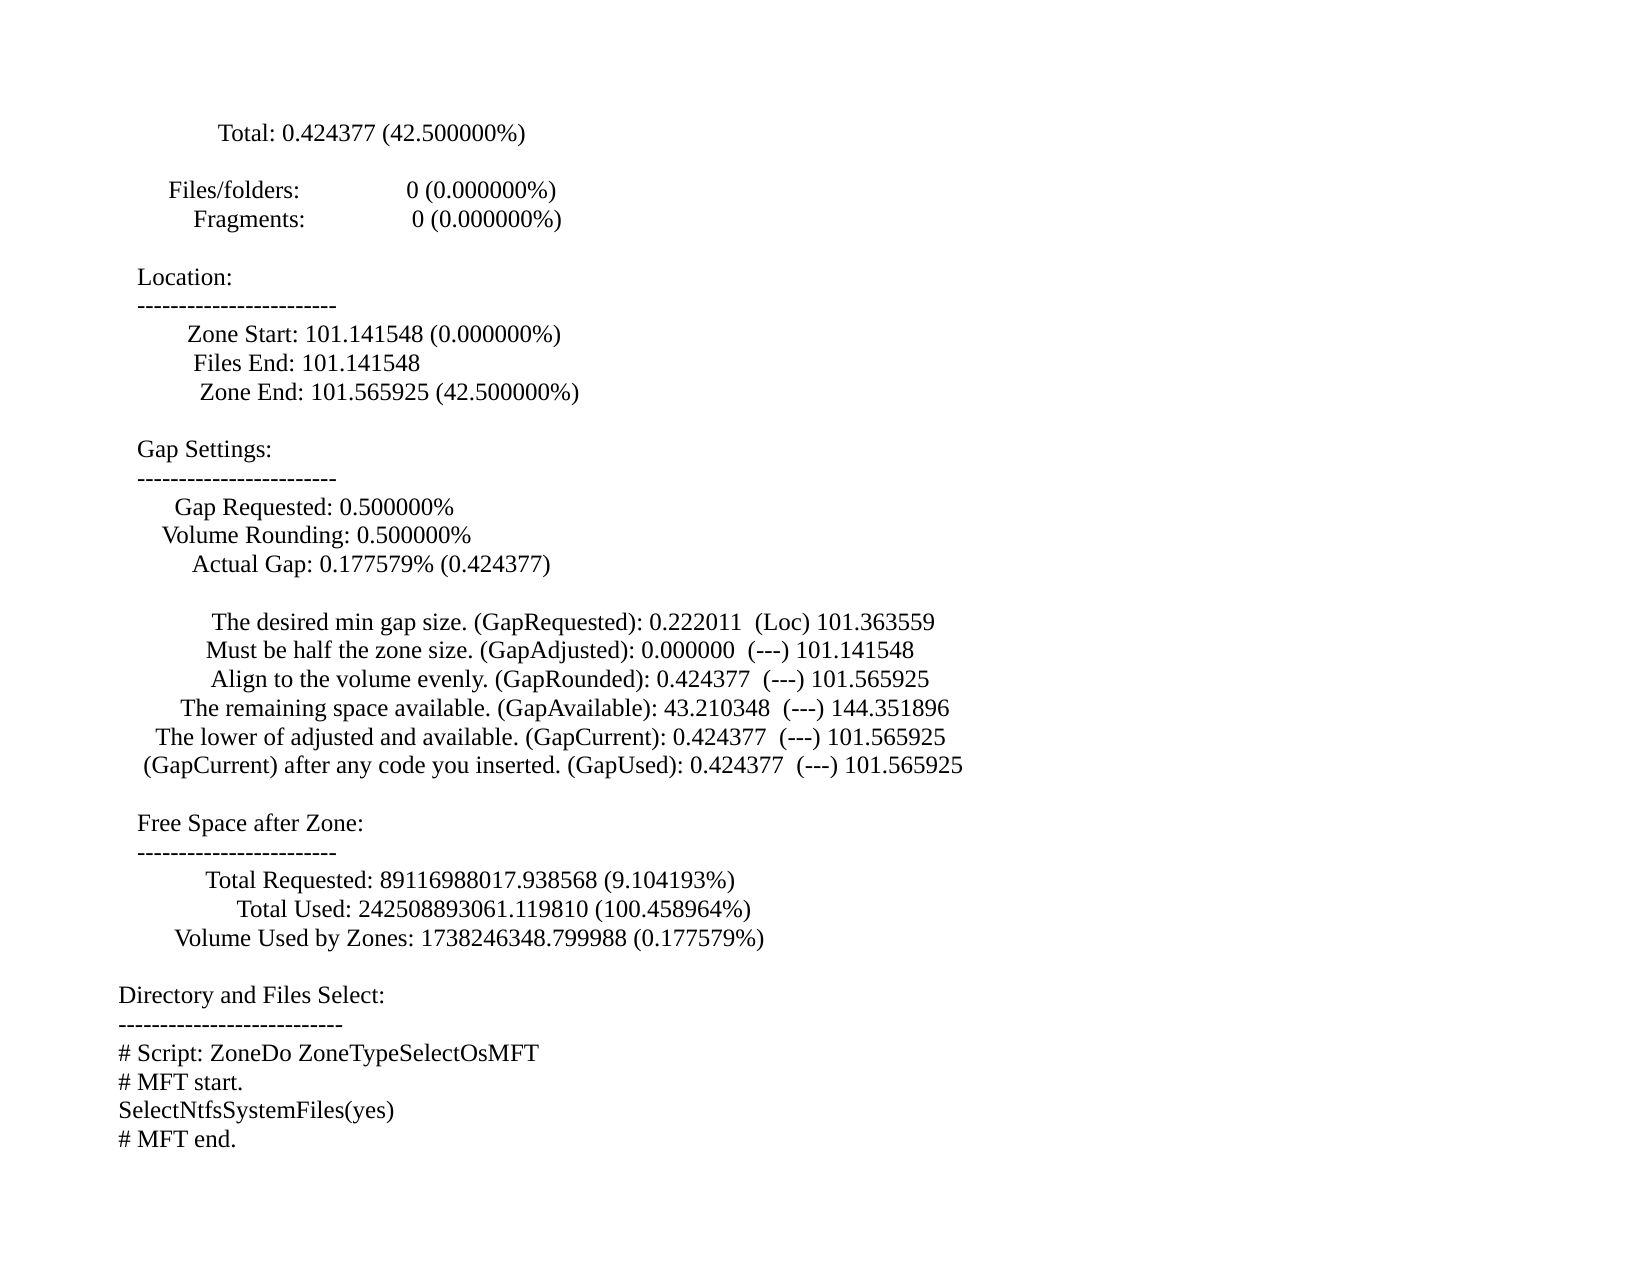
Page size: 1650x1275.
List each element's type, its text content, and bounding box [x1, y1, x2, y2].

text Free Space after Zone: [118, 808, 1532, 837]
text Total Requested: 89116988017.938568 (9.104193%) [118, 866, 1532, 894]
text Align to the volume evenly. (GapRounded): 0.424377 (---) 101.565925 [118, 664, 1532, 693]
text The desired min gap size. (GapRequested): 0.222011 (Loc) 101.363559 [118, 607, 1532, 636]
text Zone End: 101.565925 (42.500000%) [118, 377, 1532, 406]
text SelectNtfsSystemFiles(yes) [118, 1096, 1532, 1124]
text # MFT start. [118, 1067, 1532, 1096]
text The remaining space available. (GapAvailable): 43.210348 (---) 144.351896 [118, 693, 1532, 722]
text ------------------------ [118, 463, 1532, 492]
text # MFT end. [118, 1124, 1532, 1153]
text # Script: ZoneDo ZoneTypeSelectOsMFT [118, 1038, 1532, 1067]
text Must be half the zone size. (GapAdjusted): 0.000000 (---) 101.141548 [118, 636, 1532, 664]
text Files/folders: 0 (0.000000%) [118, 176, 1532, 204]
text Total: 0.424377 (42.500000%) [118, 118, 1532, 147]
text The lower of adjusted and available. (GapCurrent): 0.424377 (---) 101.565925 [118, 722, 1532, 751]
text Volume Rounding: 0.500000% [118, 521, 1532, 549]
text Directory and Files Select: [118, 981, 1532, 1009]
text (GapCurrent) after any code you inserted. (GapUsed): 0.424377 (---) 101.565925 [118, 751, 1532, 779]
text Fragments: 0 (0.000000%) [118, 204, 1532, 233]
text Gap Settings: [118, 434, 1532, 463]
text Zone Start: 101.141548 (0.000000%) [118, 319, 1532, 348]
text Gap Requested: 0.500000% [118, 492, 1532, 521]
text Total Used: 242508893061.119810 (100.458964%) [118, 894, 1532, 923]
text ------------------------ [118, 291, 1532, 319]
text Volume Used by Zones: 1738246348.799988 (0.177579%) [118, 923, 1532, 952]
text ------------------------ [118, 837, 1532, 866]
text Files End: 101.141548 [118, 348, 1532, 377]
text Actual Gap: 0.177579% (0.424377) [118, 549, 1532, 578]
text Location: [118, 262, 1532, 291]
text --------------------------- [118, 1009, 1532, 1038]
